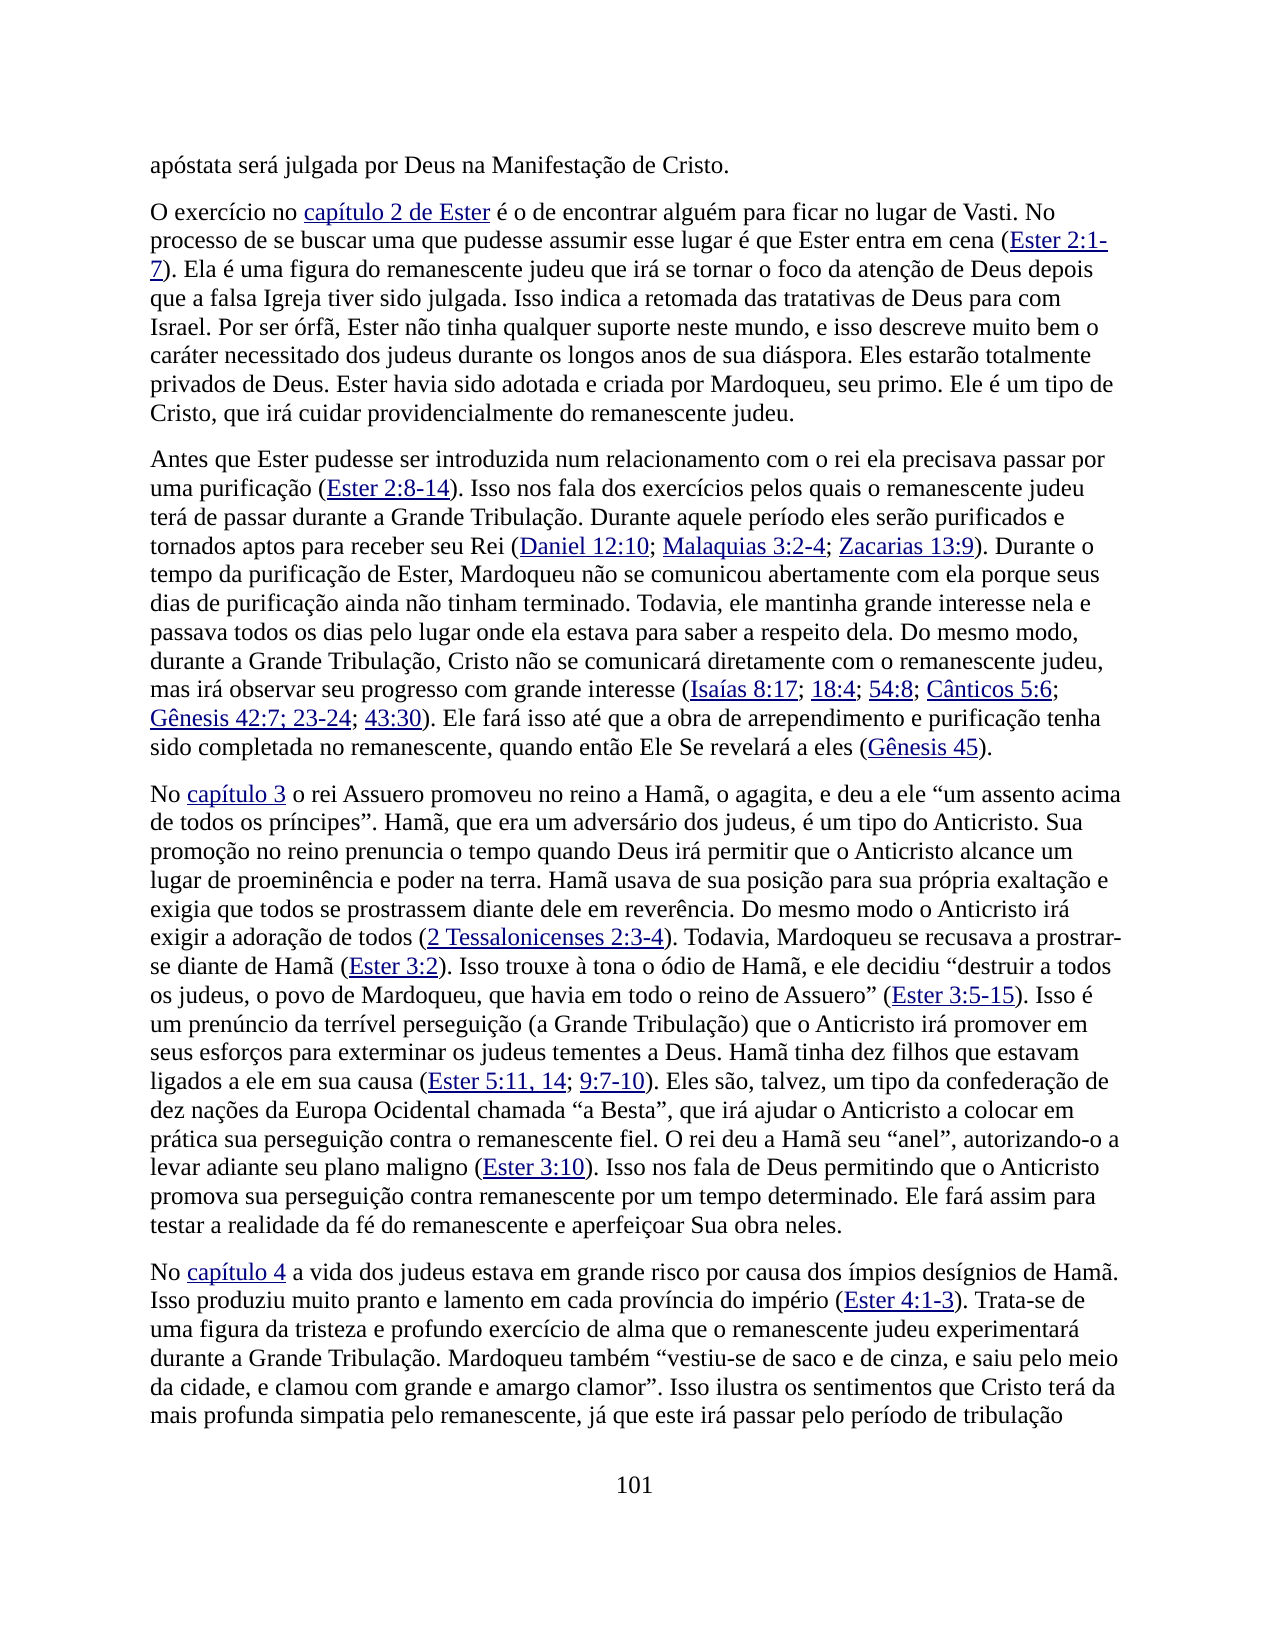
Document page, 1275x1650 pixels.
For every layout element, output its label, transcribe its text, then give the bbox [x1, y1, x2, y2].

text No capítulo 3 o rei Assuero promoveu no reino a Hamã, o agagita, e deu a ele “um assento acima de todos os príncipes”. Hamã, que era um adversário dos judeus, é um tipo do Anticristo. Sua promoção no reino prenuncia o tempo quando Deus irá permitir que o Anticristo alcance um lugar de proeminência e poder na terra. Hamã usava de sua posição para sua própria exaltação e exigia que todos se prostrassem diante dele em reverência. Do mesmo modo o Anticristo irá exigir a adoração de todos (2 Tessalonicenses 2:3-4). Todavia, Mardoqueu se recusava a prostrar-se diante de Hamã (Ester 3:2). Isso trouxe à tona o ódio de Hamã, e ele decidiu “destruir a todos os judeus, o povo de Mardoqueu, que havia em todo o reino de Assuero” (Ester 3:5-15). Isso é um prenúncio da terrível perseguição (a Grande Tribulação) que o Anticristo irá promover em seus esforços para exterminar os judeus tementes a Deus. Hamã tinha dez filhos que estavam ligados a ele em sua causa (Ester 5:11, 14; 9:7-10). Eles são, talvez, um tipo da confederação de dez nações da Europa Ocidental chamada “a Besta”, que irá ajudar o Anticristo a colocar em prática sua perseguição contra o remanescente fiel. O rei deu a Hamã seu “anel”, autorizando-o a levar adiante seu plano maligno (Ester 3:10). Isso nos fala de Deus permitindo que o Anticristo promova sua perseguição contra remanescente por um tempo determinado. Ele fará assim para testar a realidade da fé do remanescente e aperfeiçoar Sua obra neles. [150, 779, 1125, 1239]
text Antes que Ester pudesse ser introduzida num relacionamento com o rei ela precisava passar por uma purificação (Ester 2:8-14). Isso nos fala dos exercícios pelos quais o remanescente judeu terá de passar durante a Grande Tribulação. Durante aquele período eles serão purificados e tornados aptos para receber seu Rei (Daniel 12:10; Malaquias 3:2-4; Zacarias 13:9). Durante o tempo da purificação de Ester, Mardoqueu não se comunicou abertamente com ela porque seus dias de purificação ainda não tinham terminado. Todavia, ele mantinha grande interesse nela e passava todos os dias pelo lugar onde ela estava para saber a respeito dela. Do mesmo modo, durante a Grande Tribulação, Cristo não se comunicará diretamente com o remanescente judeu, mas irá observar seu progresso com grande interesse (Isaías 8:17; 18:4; 54:8; Cânticos 5:6; Gênesis 42:7; 23-24; 43:30). Ele fará isso até que a obra de arrependimento e purificação tenha sido completada no remanescente, quando então Ele Se revelará a eles (Gênesis 45). [150, 444, 1125, 761]
text No capítulo 4 a vida dos judeus estava em grande risco por causa dos ímpios desígnios de Hamã. Isso produziu muito pranto e lamento em cada província do império (Ester 4:1-3). Trata-se de uma figura da tristeza e profundo exercício de alma que o remanescente judeu experimentará durante a Grande Tribulação. Mardoqueu também “vestiu-se de saco e de cinza, e saiu pelo meio da cidade, e clamou com grande e amargo clamor”. Isso ilustra os sentimentos que Cristo terá da mais profunda simpatia pelo remanescente, já que este irá passar pelo período de tribulação [150, 1257, 1125, 1429]
text O exercício no capítulo 2 de Ester é o de encontrar alguém para ficar no lugar de Vasti. No processo de se buscar uma que pudesse assumir esse lugar é que Ester entra em cena (Ester 2:1-7). Ela é uma figura do remanescente judeu que irá se tornar o foco da atenção de Deus depois que a falsa Igreja tiver sido julgada. Isso indica a retomada das tratativas de Deus para com Israel. Por ser órfã, Ester não tinha qualquer suporte neste mundo, e isso descreve muito bem o caráter necessitado dos judeus durante os longos anos de sua diáspora. Eles estarão totalmente privados de Deus. Ester havia sido adotada e criada por Mardoqueu, seu primo. Ele é um tipo de Cristo, que irá cuidar providencialmente do remanescente judeu. [150, 197, 1125, 427]
text apóstata será julgada por Deus na Manifestação de Cristo. [150, 150, 1125, 179]
